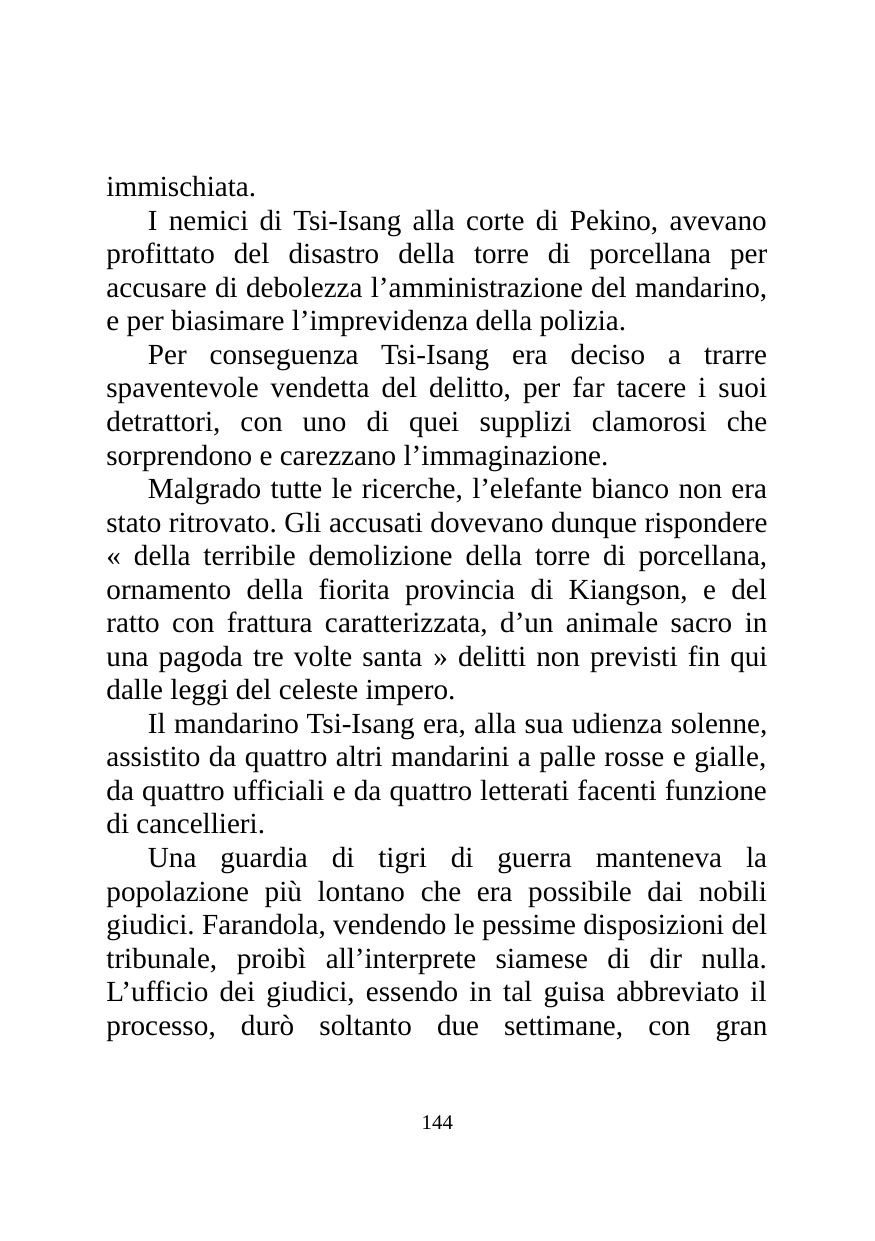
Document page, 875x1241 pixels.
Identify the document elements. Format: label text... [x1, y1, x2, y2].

text Il mandarino Tsi-Isang era, alla sua udienza solenne, assistito da quattro altri mandarini a palle rosse e gialle, da quattro ufficiali e da quattro letterati facenti funzione di cancellieri. [106, 706, 768, 840]
text Malgrado tutte le ricerche, l’elefante bianco non era stato ritrovato. Gli accusati dovevano dunque rispondere « della terribile demolizione della torre di porcellana, ornamento della fiorita provincia di Kiangson, e del ratto con frattura caratterizzata, d’un animale sacro in una pagoda tre volte santa » delitti non previsti fin qui dalle leggi del celeste impero. [106, 471, 768, 706]
text immischiata. [106, 169, 768, 203]
text Una guardia di tigri di guerra manteneva la popolazione più lontano che era possibile dai nobili giudici. Farandola, vendendo le pessime disposizioni del tribunale, proibì all’interprete siamese di dir nulla. L’ufficio dei giudici, essendo in tal guisa abbreviato il processo, durò soltanto due settimane, con gran [106, 840, 768, 1041]
text I nemici di Tsi-Isang alla corte di Pekino, avevano profittato del disastro della torre di porcellana per accusare di debolezza l’amministrazione del mandarino, e per biasimare l’imprevidenza della polizia. [106, 203, 768, 337]
text Per conseguenza Tsi-Isang era deciso a trarre spaventevole vendetta del delitto, per far tacere i suoi detrattori, con uno di quei supplizi clamorosi che sorprendono e carezzano l’immaginazione. [106, 337, 768, 471]
